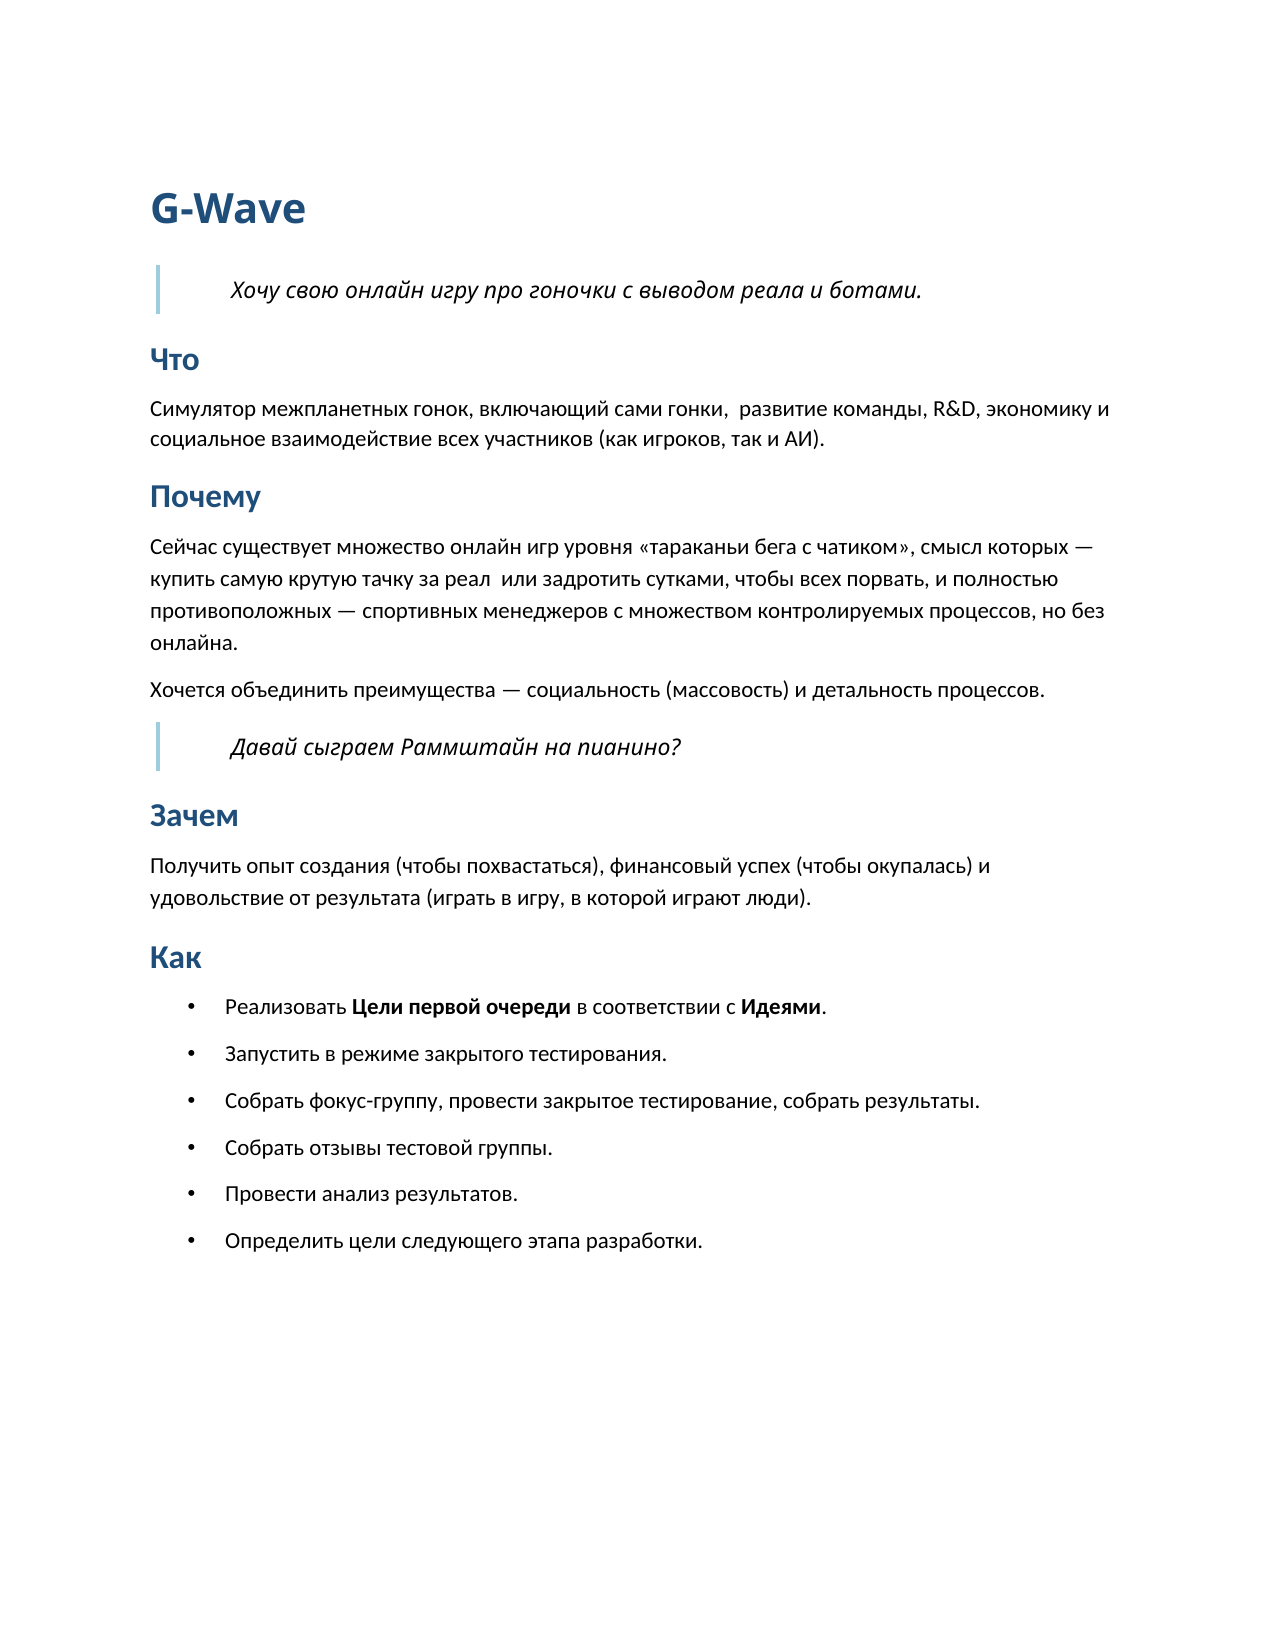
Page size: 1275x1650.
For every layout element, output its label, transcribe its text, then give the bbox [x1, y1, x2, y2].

text Сейчас существует множество онлайн игр уровня «тараканьи бега с чатиком», смысл которых — купить самую крутую тачку за реал или задротить сутками, чтобы всех порвать, и полностью противоположных — спортивных менеджеров с множеством контролируемых процессов, но без онлайна. [150, 532, 1125, 656]
list Собрать фокус-группу, провести закрытое тестирование, собрать результаты. [187, 1086, 1125, 1114]
text Хочется объединить преимущества — социальность (массовость) и детальность процессов. [150, 675, 1125, 703]
text Хочу свою онлайн игру про гоночки с выводом реала и ботами. [160, 265, 1134, 314]
text Получить опыт создания (чтобы похвастаться), финансовый успех (чтобы окупалась) и удовольствие от результата (играть в игру, в которой играют люди). [150, 851, 1125, 911]
subtitle Что [150, 338, 1125, 378]
list Провести анализ результатов. [187, 1179, 1125, 1208]
subtitle G-Wave [150, 179, 1125, 236]
list Реализовать Цели первой очереди в соответствии с Идеями. [187, 992, 1125, 1021]
subtitle Зачем [150, 794, 1125, 835]
subtitle Как [150, 936, 1125, 977]
list Собрать отзывы тестовой группы. [187, 1133, 1125, 1161]
text Симулятор межпланетных гонок, включающий сами гонки, развитие команды, R&D, экономику и социальное взаимодействие всех участников (как игроков, так и АИ). [150, 394, 1125, 452]
text Давай сыграем Раммштайн на пианино? [160, 722, 1134, 771]
list Запустить в режиме закрытого тестирования. [187, 1039, 1125, 1067]
list Определить цели следующего этапа разработки. [187, 1226, 1125, 1254]
subtitle Почему [150, 475, 1125, 516]
